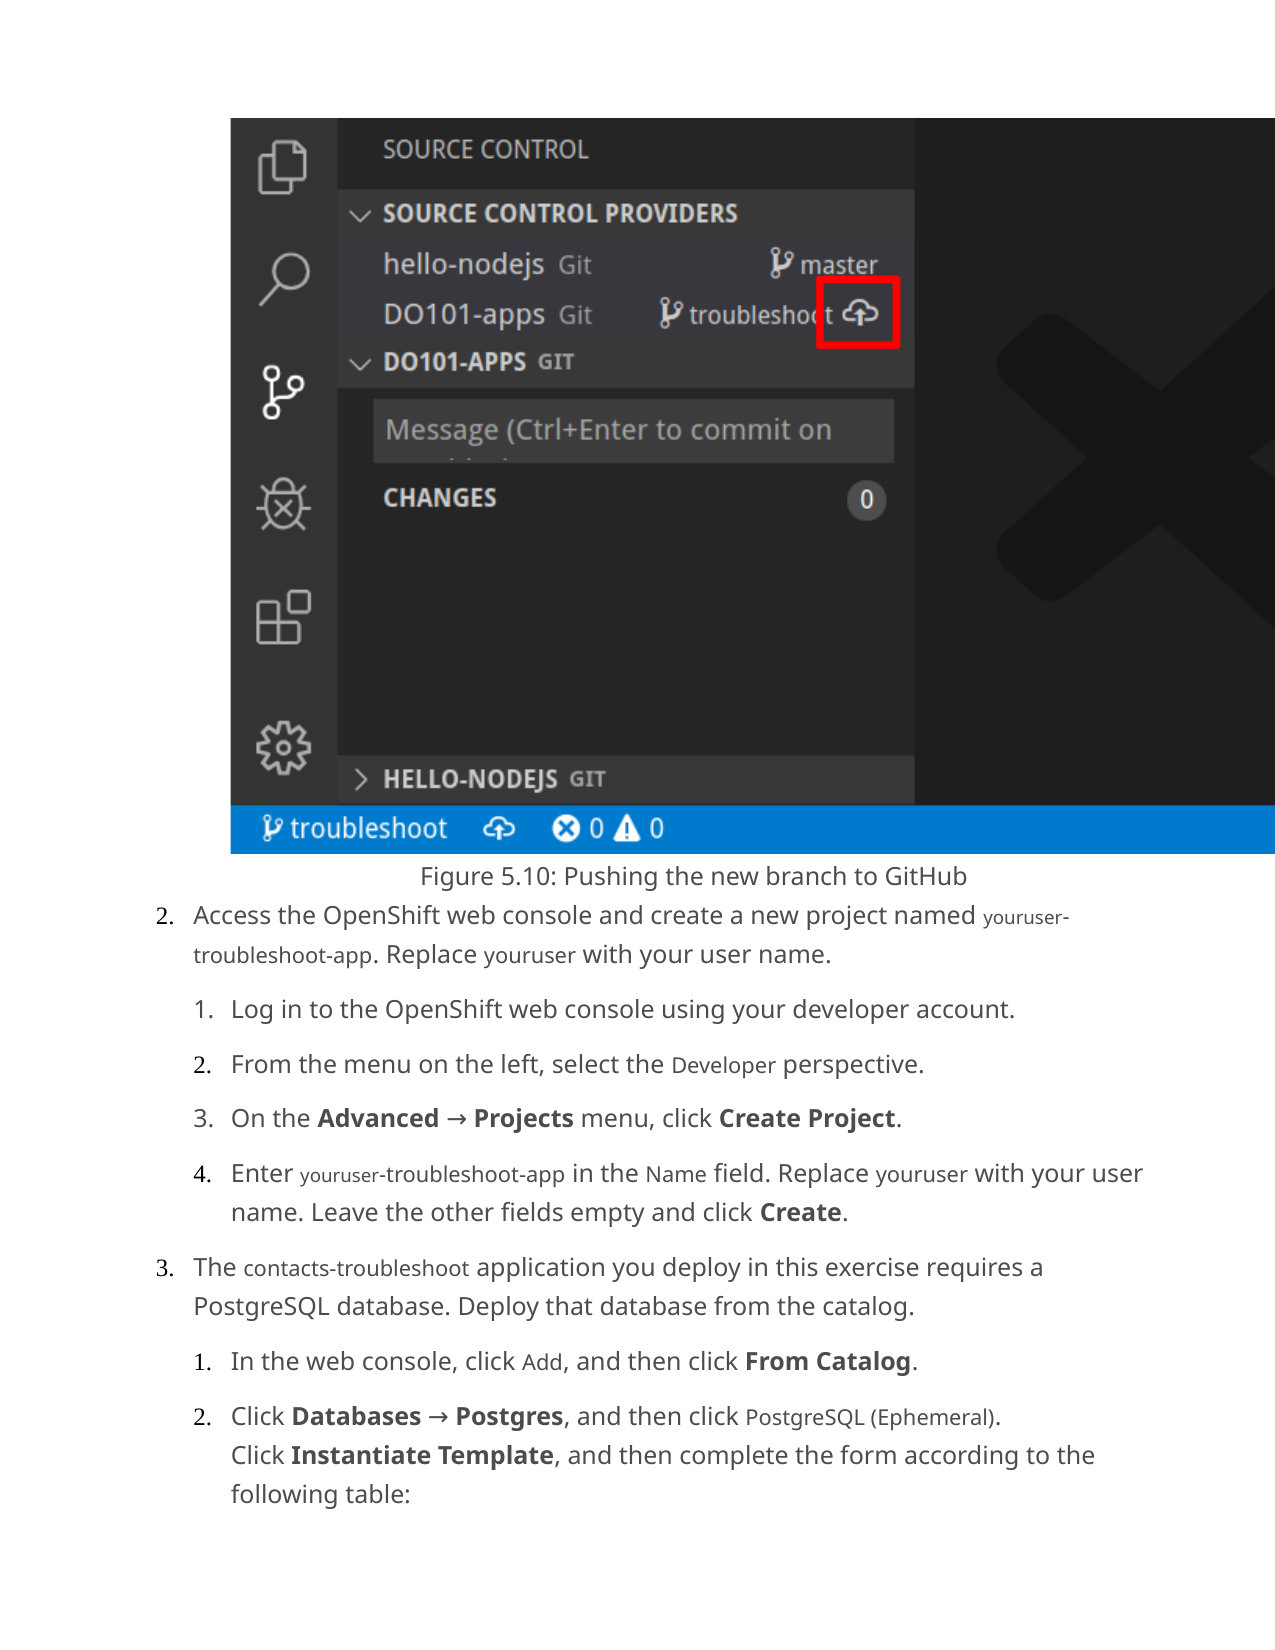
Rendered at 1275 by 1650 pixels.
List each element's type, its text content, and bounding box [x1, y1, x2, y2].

list Figure 5.10: Pushing the new branch to GitHub [193, 858, 1157, 892]
list Log in to the OpenShift web console using your developer account. [193, 991, 1157, 1026]
list Enter youruser-troubleshoot-app in the Name field. Replace youruser with your user name. Leave the other fields empty and click Create. [193, 1156, 1157, 1229]
list On the Advanced → Projects menu, click Create Project. [193, 1101, 1157, 1135]
list Click Databases → Postgres, and then click PostgreSQL (Ephemeral). Click Instantiate Template, and then complete the form according to the following table: [193, 1398, 1157, 1511]
list The contacts-troubleshoot application you deploy in this exercise requires a PostgreSQL database. Deploy that database from the catalog. [156, 1250, 1157, 1323]
list Access the OpenShift web console and create a new project named youruser-troubleshoot-app. Replace youruser with your user name. [156, 897, 1157, 971]
list From the menu on the left, select the Developer perspective. [193, 1046, 1157, 1080]
list In the web console, click Add, and then click From Catalog. [193, 1344, 1157, 1378]
